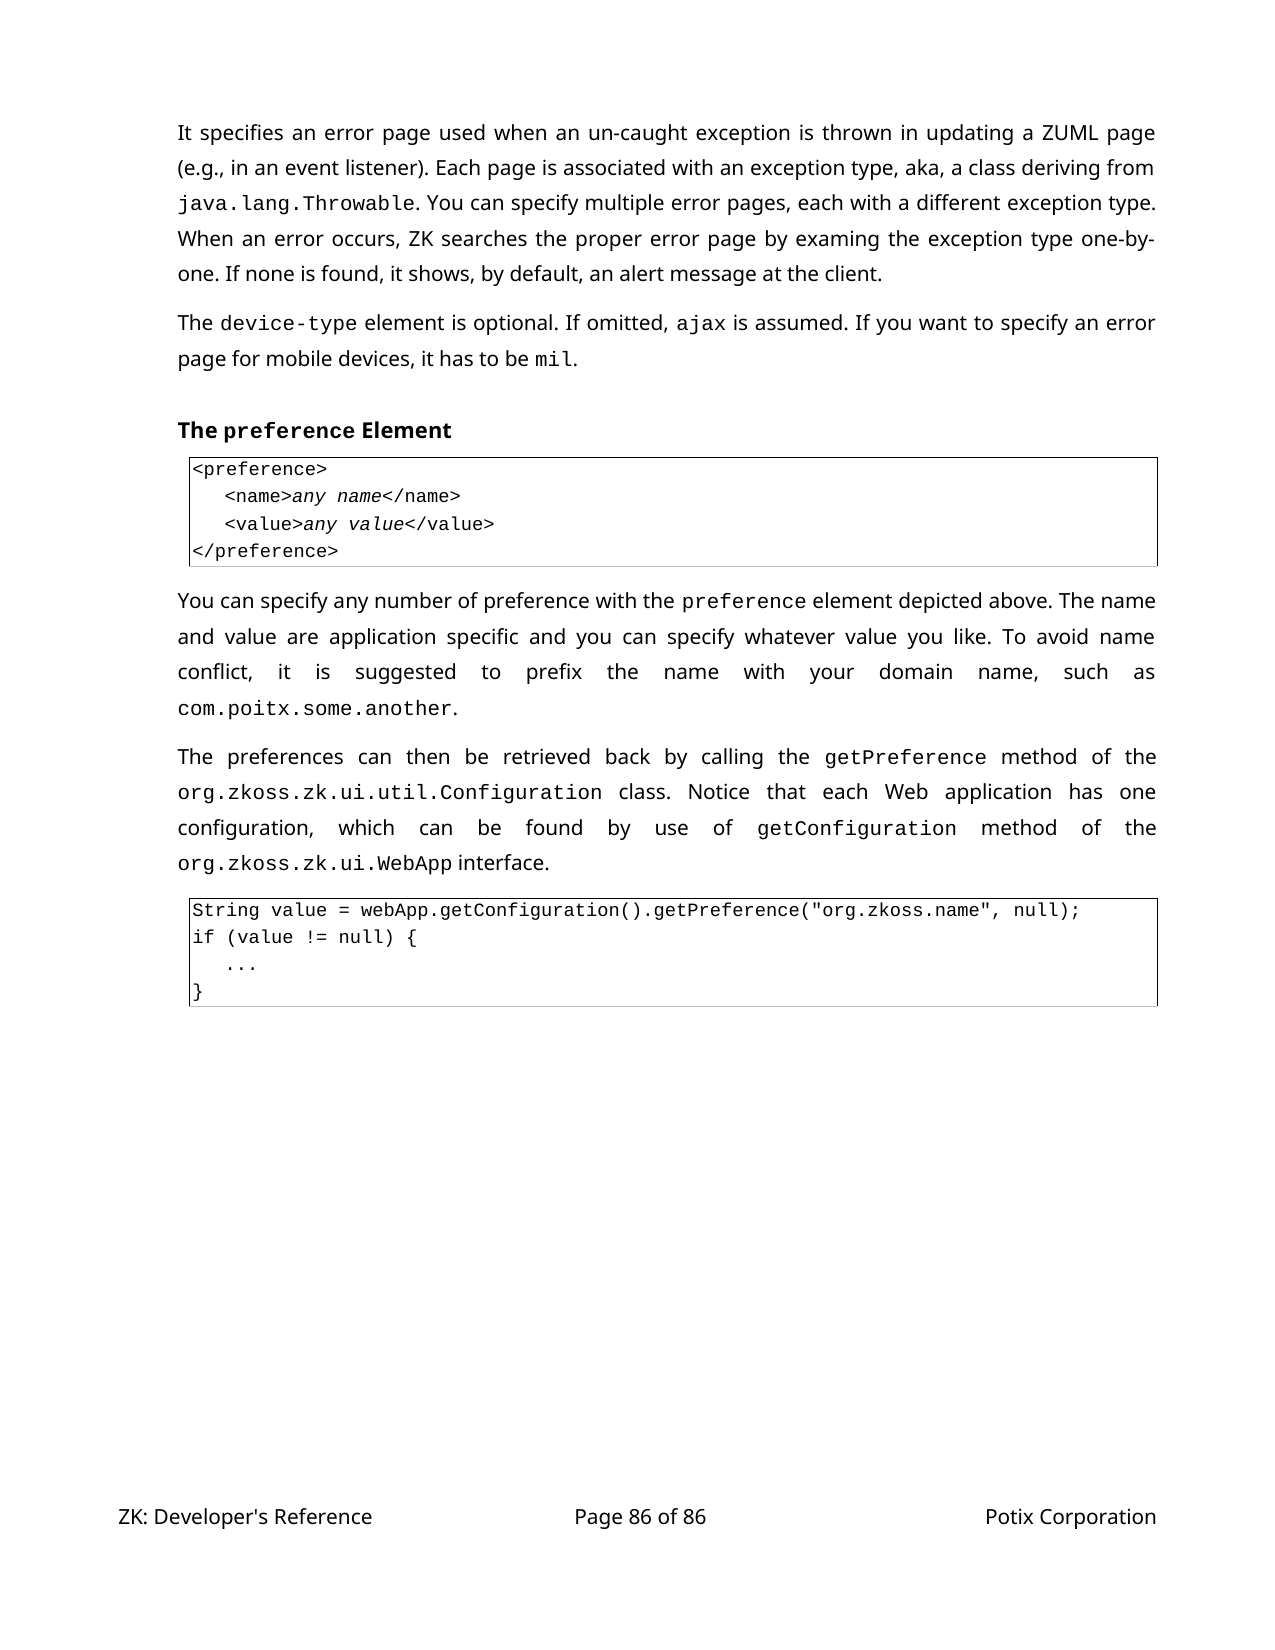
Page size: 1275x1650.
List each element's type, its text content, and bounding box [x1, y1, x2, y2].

text String value = webApp.getConfiguration().getPreference("org.zkoss.name", null); [190, 899, 1157, 922]
text The device-type element is optional. If omitted, ajax is assumed. If you want to specify an error page for mobile devices, it has to be mil. [177, 308, 1157, 372]
text <name>any name</name> [190, 484, 1157, 509]
text You can specify any number of preference with the preference element depicted above. The name and value are application specific and you can specify whatever value you like. To avoid name conflict, it is suggested to prefix the name with your domain name, such as com.poitx.some.another. [177, 587, 1157, 721]
text The preferences can then be retrieved back by calling the getPreference method of the org.zkoss.zk.ui.util.Configuration class. Notice that each Web application has one configuration, which can be found by use of getConfiguration method of the org.zkoss.zk.ui.WebApp interface. [177, 742, 1157, 877]
text if (value != null) { [190, 925, 1157, 949]
text It specifies an error page used when an un-caught exception is thrown in updating a ZUML page (e.g., in an event listener). Each page is associated with an exception type, aka, a class deriving from java.lang.Throwable. You can specify multiple error pages, each with a different exception type. When an error occurs, ZK searches the proper error page by examing the exception type one-by-one. If none is found, it shows, by default, an alert message at the client. [177, 118, 1157, 287]
text <preference> [190, 458, 1157, 481]
text <value>any value</value> [190, 512, 1157, 536]
subtitle The preference Element [177, 415, 1157, 445]
text </preference> [190, 539, 1157, 566]
text ... [190, 952, 1157, 976]
text } [190, 979, 1157, 1006]
